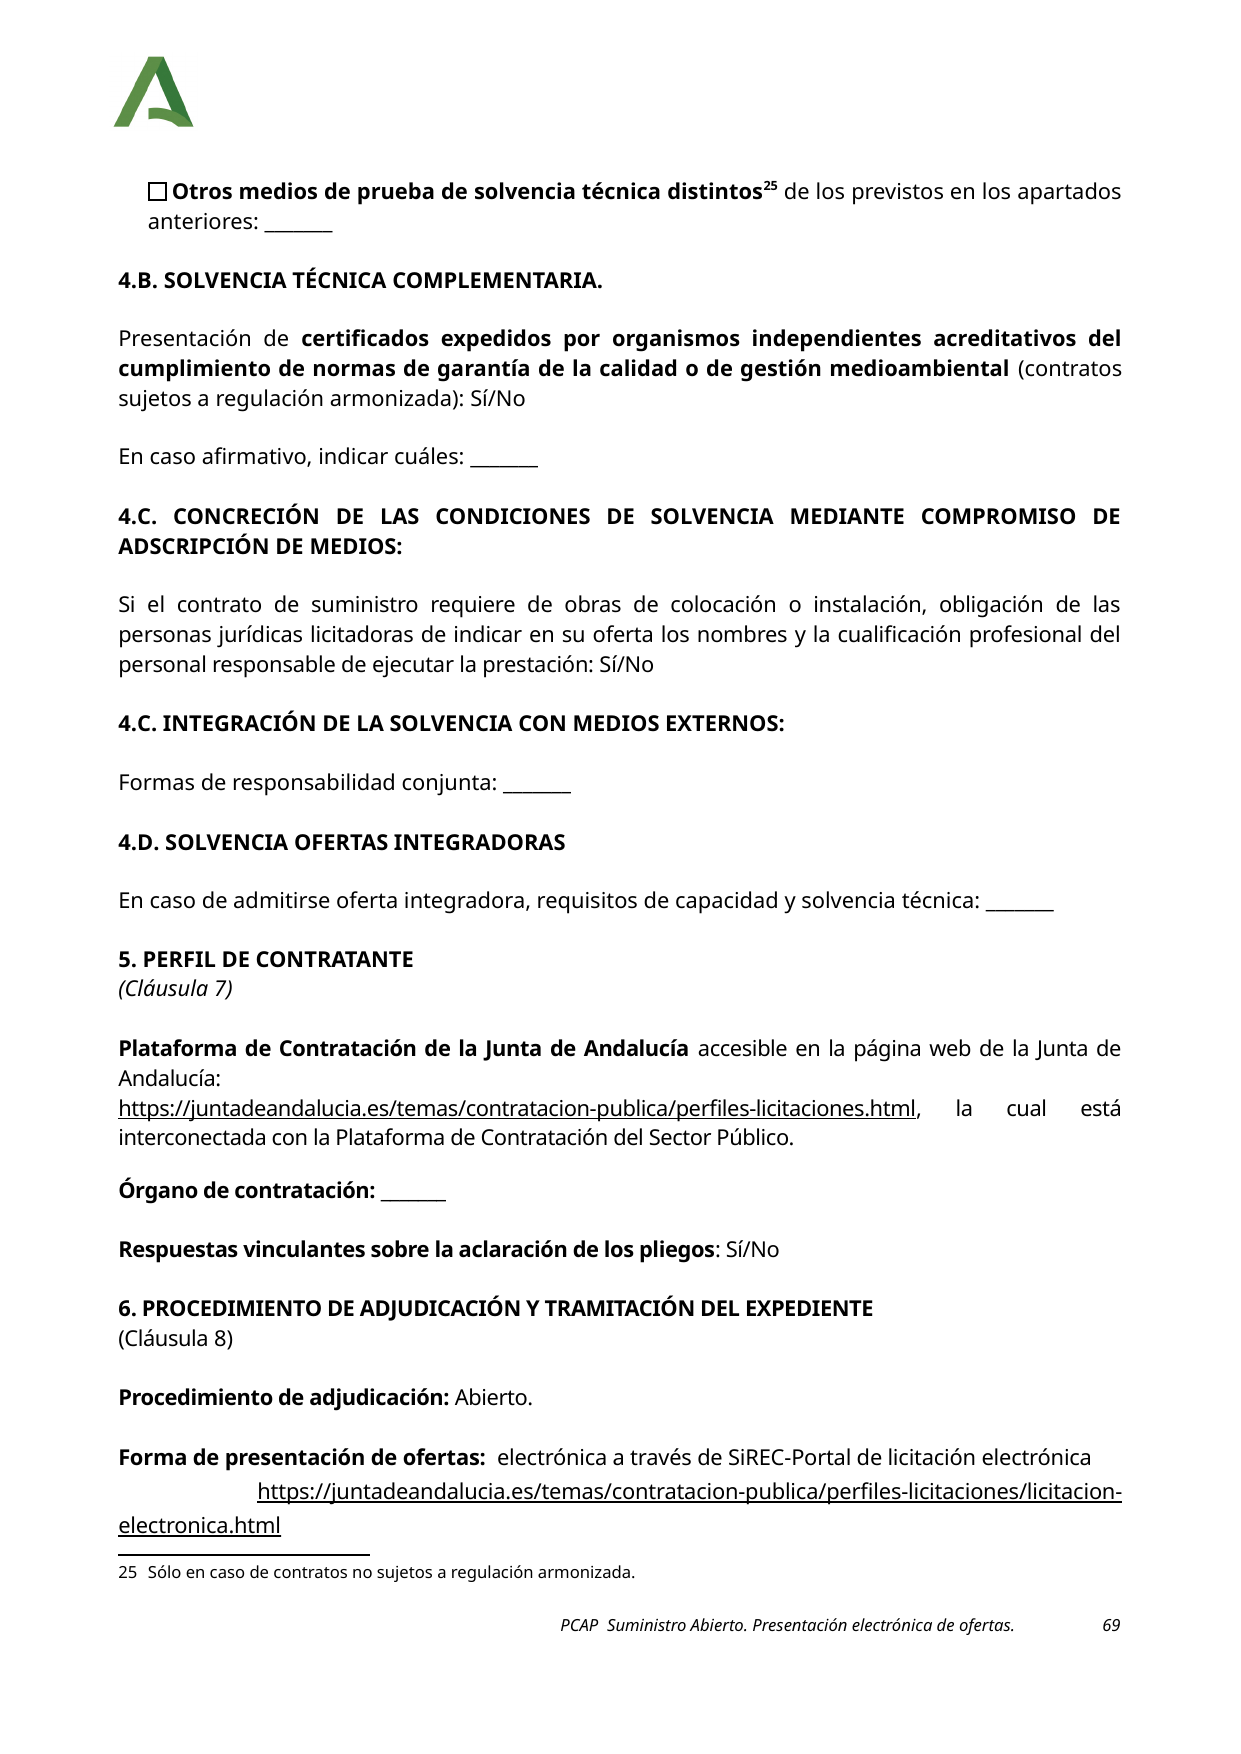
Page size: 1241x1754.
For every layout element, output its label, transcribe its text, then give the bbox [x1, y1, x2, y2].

text 4.C. CONCRECIÓN DE LAS CONDICIONES DE SOLVENCIA MEDIANTE COMPROMISO DE ADSCRIPCIÓN DE MEDIOS: [118, 501, 1122, 561]
text Sólo en caso de contratos no sujetos a regulación armonizada. [118, 1561, 1122, 1584]
text Órgano de contratación: _______ [118, 1175, 1122, 1205]
text Formas de responsabilidad conjunta: _______ [118, 767, 1122, 797]
text Forma de presentación de ofertas: electrónica a través de SiREC-Portal de licitación electrónica [118, 1442, 1122, 1472]
text https://juntadeandalucia.es/temas/contratacion-publica/perfiles-licitaciones.html, la cual está interconectada con la Plataforma de Contratación del Sector Público. [118, 1093, 1122, 1152]
text (Cláusula 8) [118, 1323, 1122, 1353]
text Si el contrato de suministro requiere de obras de colocación o instalación, obligación de las personas jurídicas licitadoras de indicar en su oferta los nombres y la cualificación profesional del personal responsable de ejecutar la prestación: Sí/No [118, 589, 1122, 679]
text 4.C. INTEGRACIÓN DE LA SOLVENCIA CON MEDIOS EXTERNOS: [118, 708, 1122, 738]
text Procedimiento de adjudicación: Abierto. [118, 1382, 1122, 1412]
text 6. PROCEDIMIENTO DE ADJUDICACIÓN Y TRAMITACIÓN DEL EXPEDIENTE [118, 1293, 1122, 1323]
text Otros medios de prueba de solvencia técnica distintos de los previstos en los apartados anteriores: _______ [148, 176, 1122, 236]
text 4.B. SOLVENCIA TÉCNICA COMPLEMENTARIA. [118, 265, 1122, 294]
text Presentación de certificados expedidos por organismos independientes acreditativos del cumplimiento de normas de garantía de la calidad o de gestión medioambiental (contratos sujetos a regulación armonizada): Sí/No [118, 323, 1122, 413]
text Respuestas vinculantes sobre la aclaración de los pliegos: Sí/No [118, 1234, 1122, 1264]
text En caso de admitirse oferta integradora, requisitos de capacidad y solvencia técnica: _______ [118, 885, 1122, 915]
text https://juntadeandalucia.es/temas/contratacion-publica/perfiles-licitaciones/licitacion-electronica.html [118, 1476, 1122, 1540]
text 5. PERFIL DE CONTRATANTE [118, 944, 1122, 973]
picture [109, 52, 198, 131]
text Plataforma de Contratación de la Junta de Andalucía accesible en la página web de la Junta de Andalucía: [118, 1033, 1122, 1093]
text 4.D. SOLVENCIA OFERTAS INTEGRADORAS [118, 827, 1122, 856]
text (Cláusula 7) [118, 973, 1122, 1003]
text En caso afirmativo, indicar cuáles: _______ [118, 441, 1122, 471]
